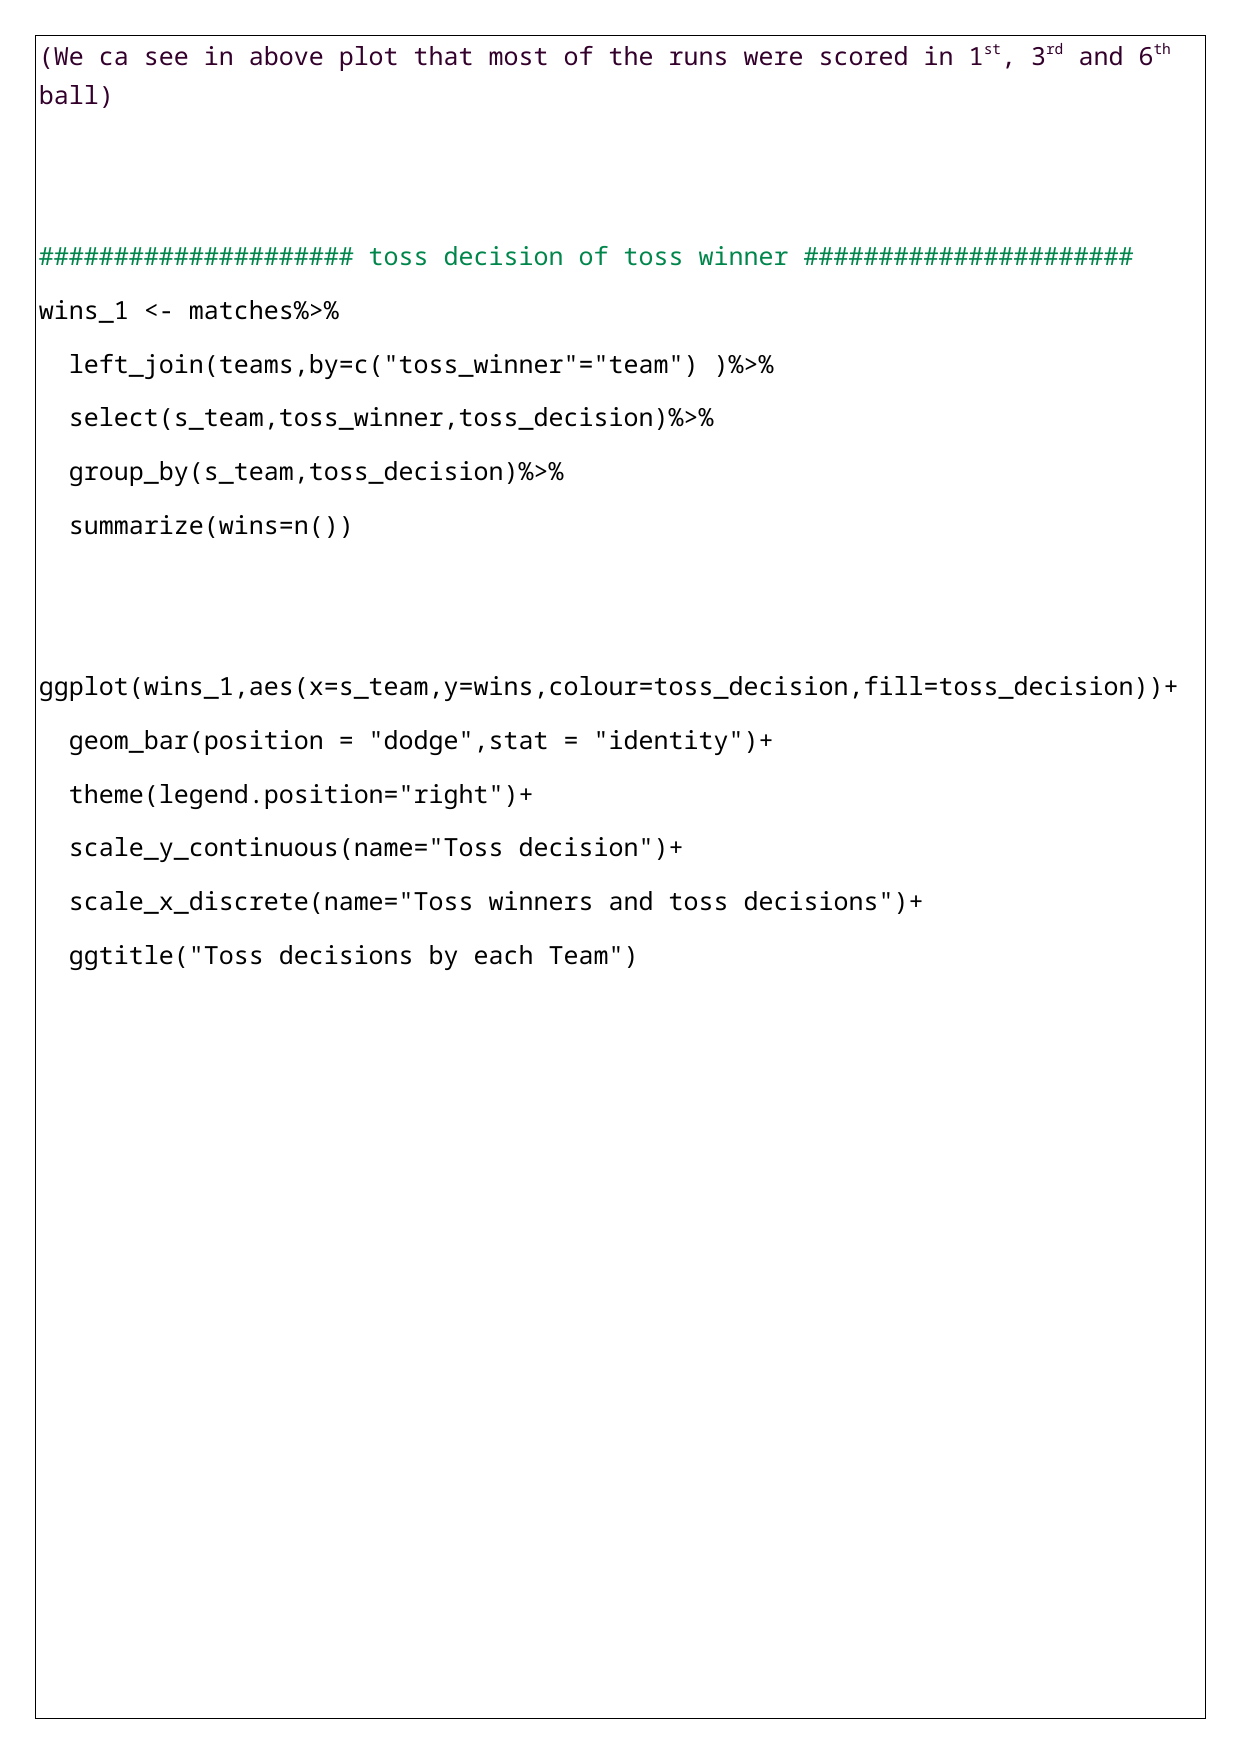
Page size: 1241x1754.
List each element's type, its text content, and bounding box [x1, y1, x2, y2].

text ggtitle("Toss decisions by each Team") [38, 938, 1202, 972]
text theme(legend.position="right")+ [38, 776, 1202, 810]
text group_by(s_team,toss_decision)%>% [38, 454, 1202, 488]
text left_join(teams,by=c("toss_winner"="team") )%>% [38, 346, 1202, 380]
text geom_bar(position = "dodge",stat = "identity")+ [38, 723, 1202, 757]
text ##################### toss decision of toss winner ###################### [38, 239, 1202, 273]
text ggplot(wins_1,aes(x=s_team,y=wins,colour=toss_decision,fill=toss_decision))+ [38, 669, 1202, 703]
text wins_1 <- matches%>% [38, 293, 1202, 327]
text (We ca see in above plot that most of the runs were scored in 1st, 3rd and 6th ball) [38, 38, 1202, 112]
text scale_x_discrete(name="Toss winners and toss decisions")+ [38, 884, 1202, 918]
text scale_y_continuous(name="Toss decision")+ [38, 830, 1202, 864]
text select(s_team,toss_winner,toss_decision)%>% [38, 400, 1202, 434]
text summarize(wins=n()) [38, 508, 1202, 542]
